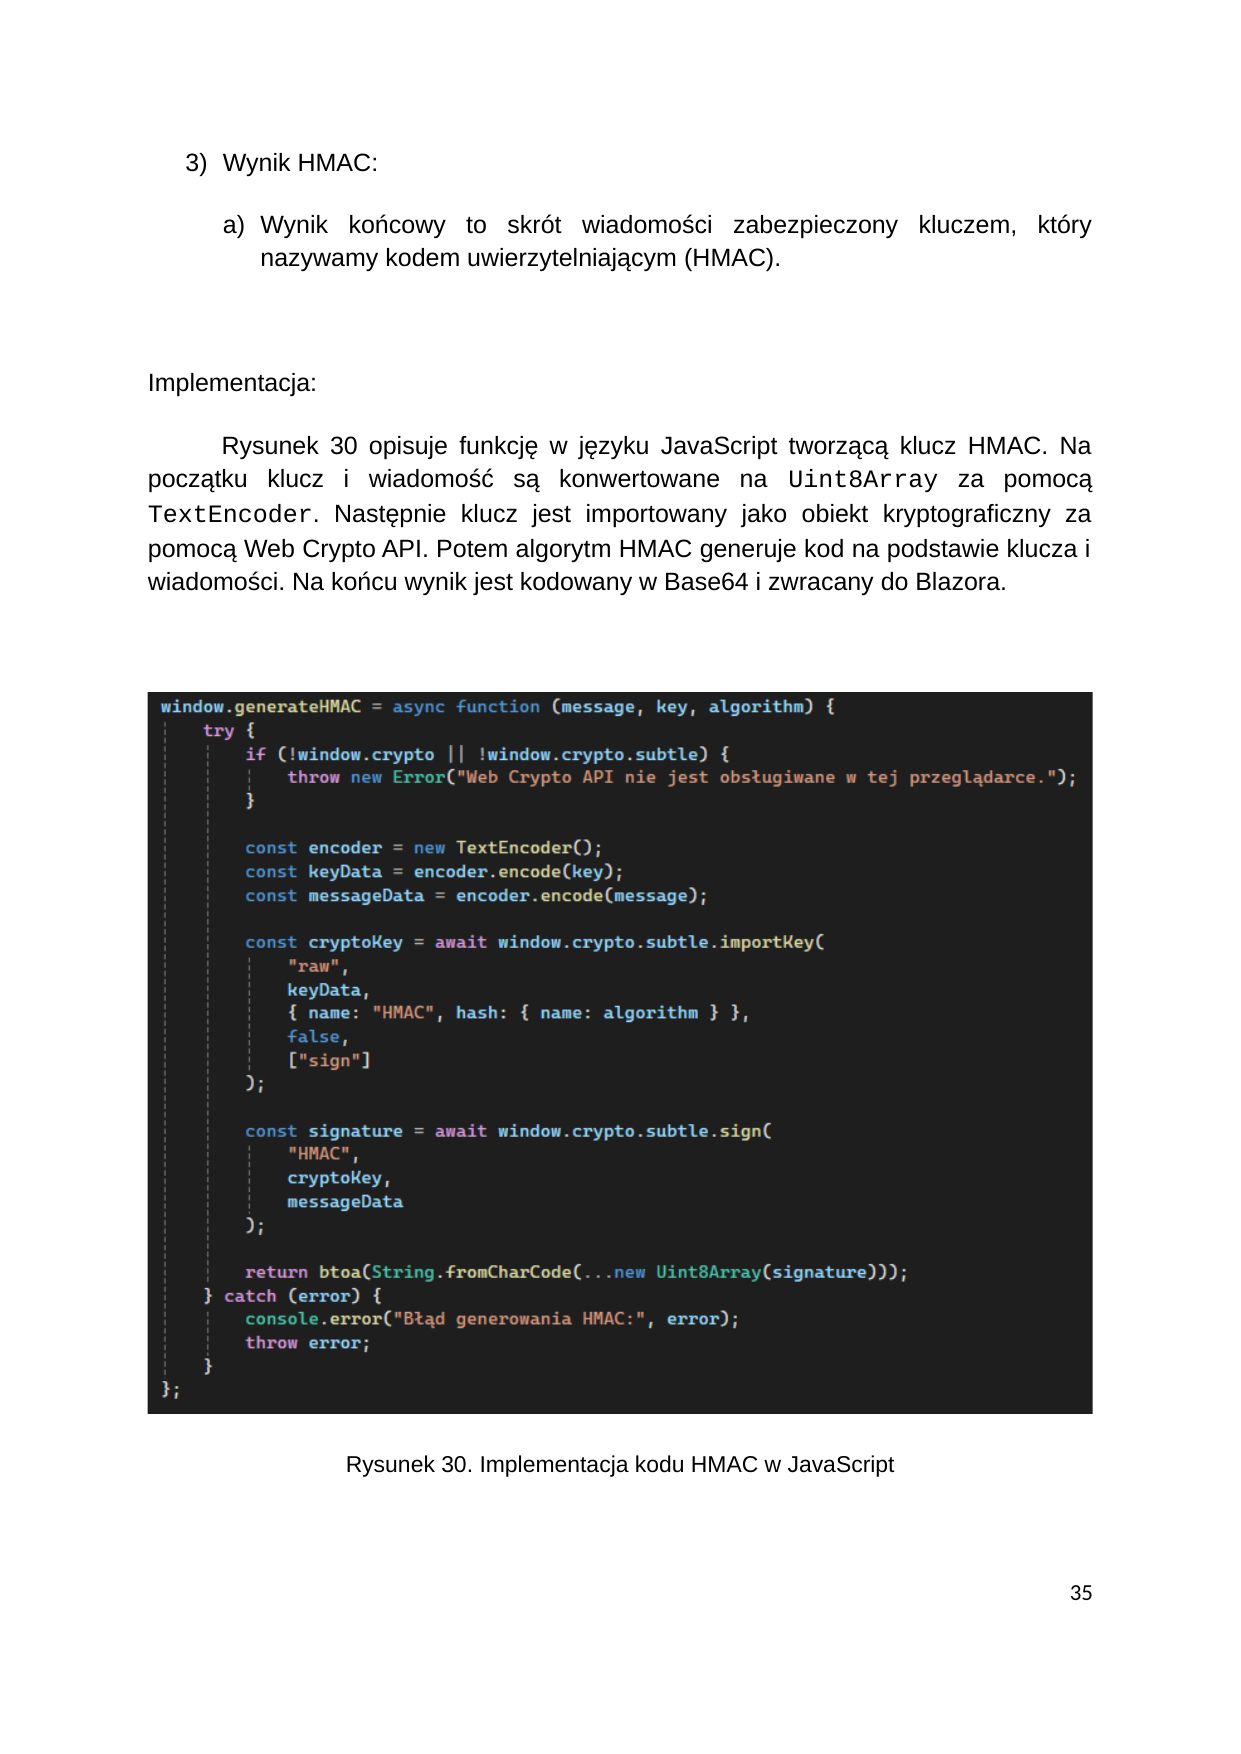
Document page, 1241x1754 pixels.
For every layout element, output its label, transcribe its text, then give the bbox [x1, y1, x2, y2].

list Wynik końcowy to skrót wiadomości zabezpieczony kluczem, który nazywamy kodem uwierzytelniającym (HMAC). [223, 210, 1093, 272]
picture [147, 692, 1093, 1414]
text Rysunek 30. Implementacja kodu HMAC w JavaScript [148, 1414, 1093, 1477]
list Wynik HMAC: [185, 148, 1093, 176]
text Implementacja: [148, 368, 1093, 397]
text Rysunek 30 opisuje funkcję w języku JavaScript tworzącą klucz HMAC. Na początku klucz i wiadomość są konwertowane na Uint8Array za pomocą TextEncoder. Następnie klucz jest importowany jako obiekt kryptograficzny za pomocą Web Crypto API. Potem algorytm HMAC generuje kod na podstawie klucza i wiadomości. Na końcu wynik jest kodowany w Base64 i zwracany do Blazora. [148, 431, 1093, 596]
